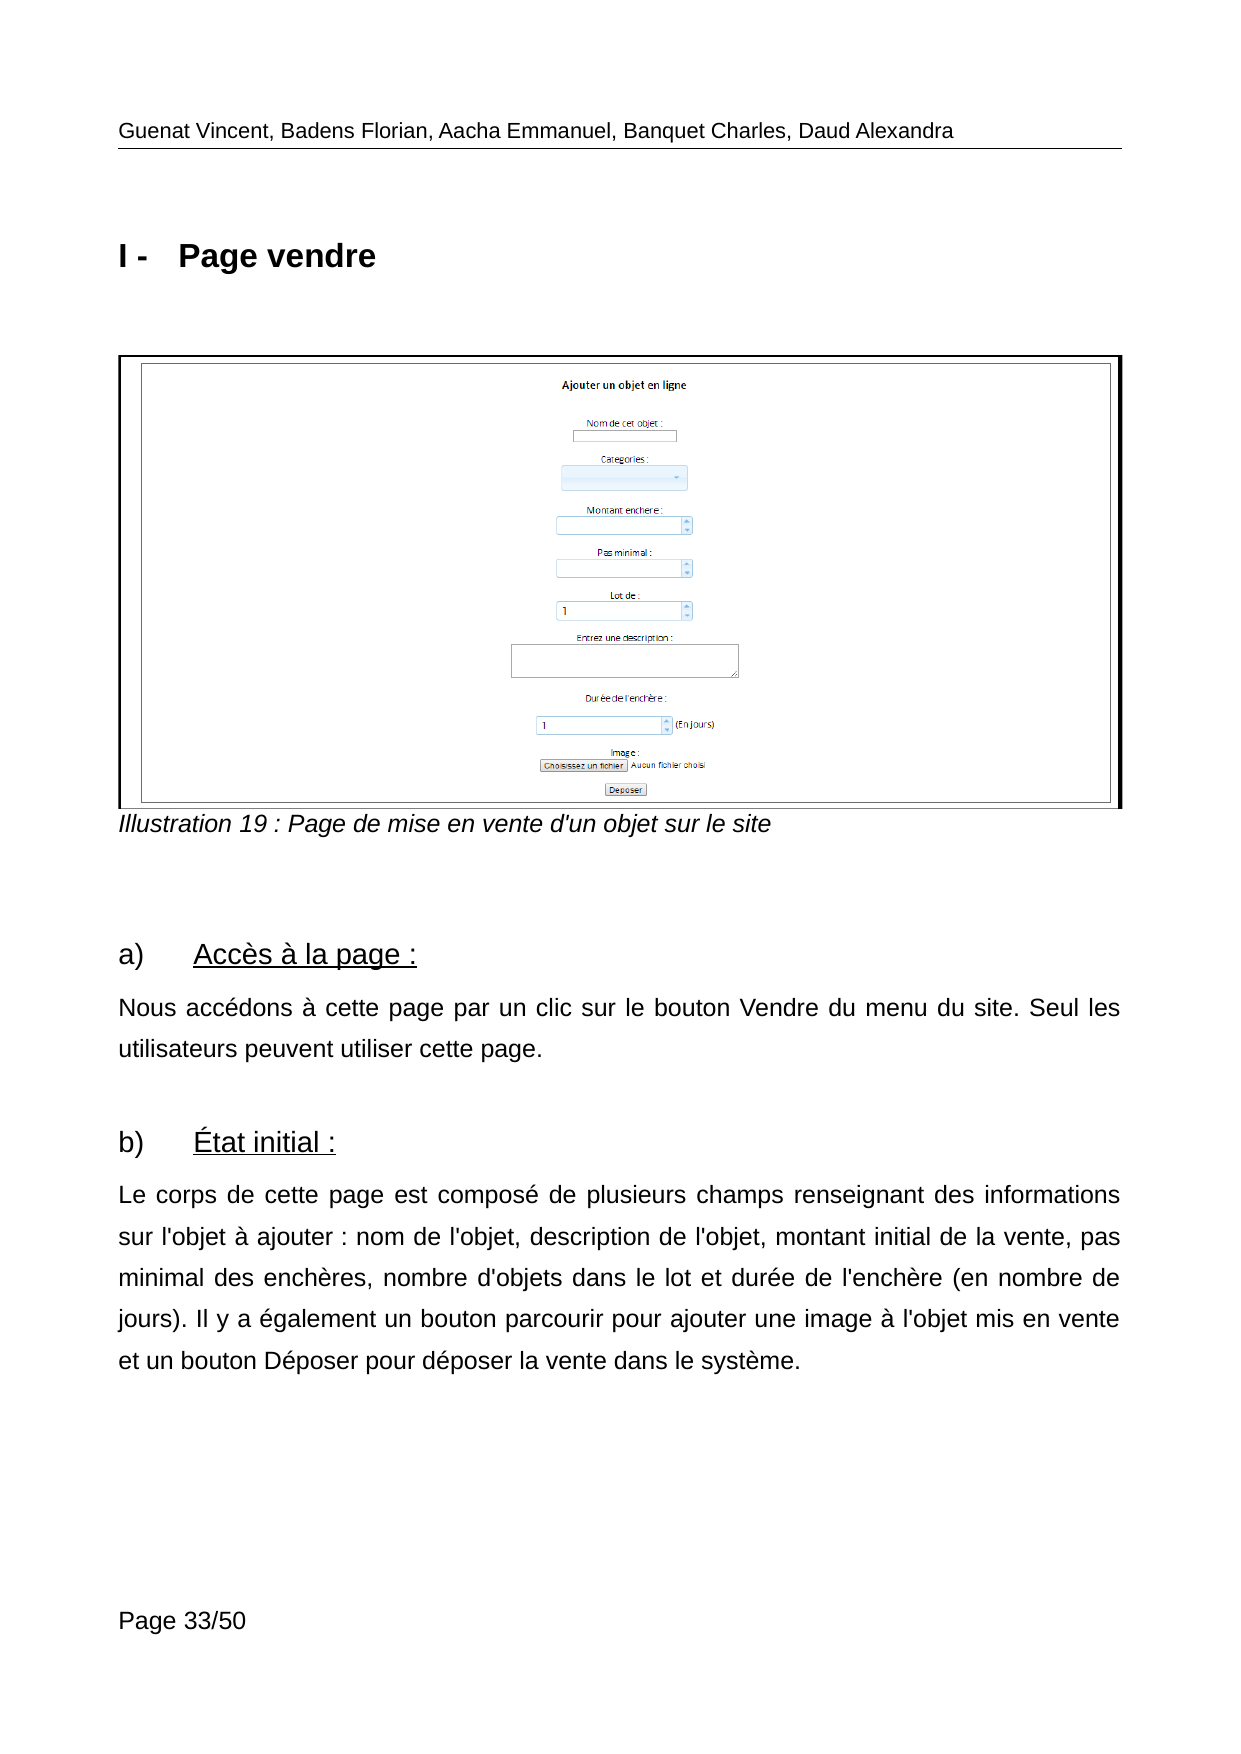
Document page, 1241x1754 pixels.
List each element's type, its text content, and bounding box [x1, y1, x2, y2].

picture [118, 355, 1123, 809]
subtitle État initial : [118, 1125, 1122, 1158]
text Illustration 19 : Page de mise en vente d'un objet sur le site [118, 809, 1122, 837]
text Le corps de cette page est composé de plusieurs champs renseignant des informations sur l'objet à ajouter : nom de l'objet, description de l'objet, montant initial de la vente, pas minimal des enchères, nombre d'objets dans le lot et durée de l'enchère (en nombre de jours). Il y a également un bouton parcourir pour ajouter une image à l'objet mis en vente et un bouton Déposer pour déposer la vente dans le système. [118, 1171, 1122, 1377]
text Nous accédons à cette page par un clic sur le bouton Vendre du menu du site. Seul les utilisateurs peuvent utiliser cette page. [118, 983, 1122, 1066]
subtitle Page vendre [118, 236, 1122, 274]
subtitle Accès à la page : [118, 937, 1122, 971]
